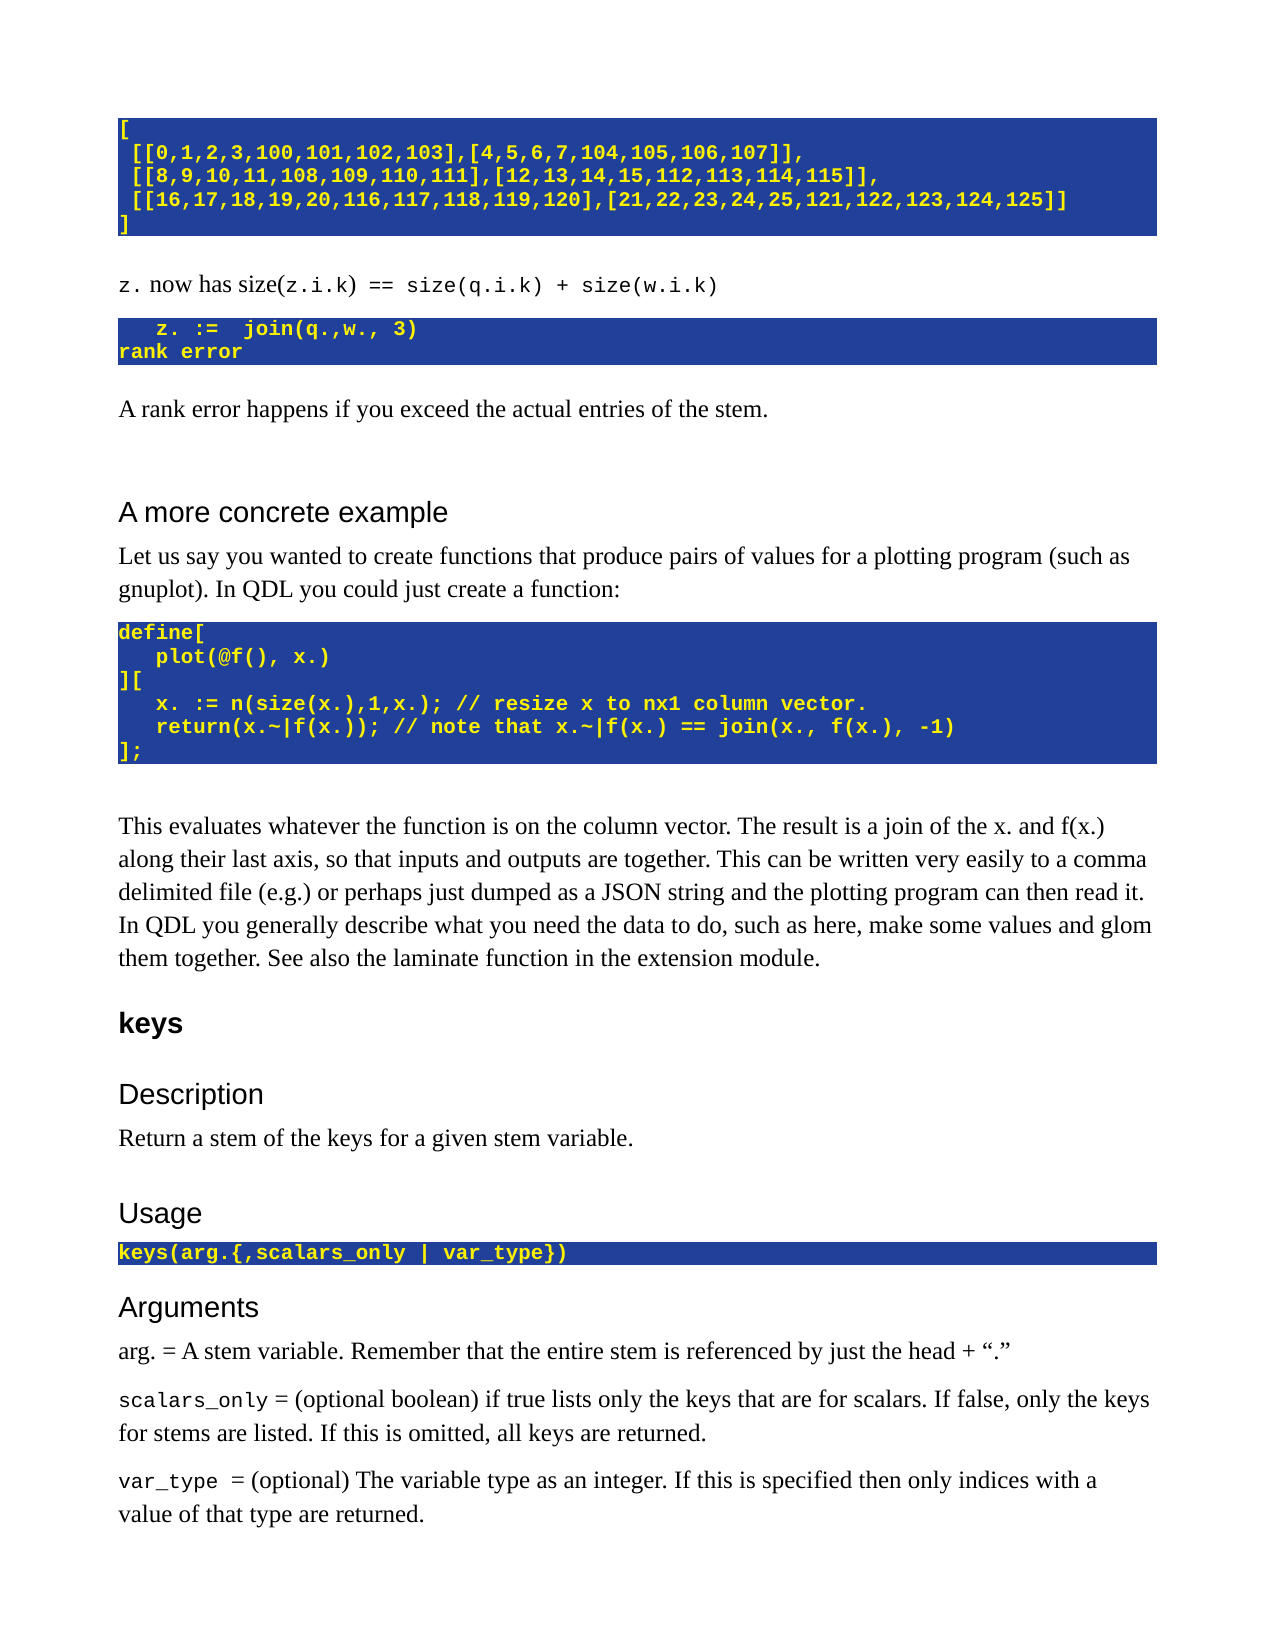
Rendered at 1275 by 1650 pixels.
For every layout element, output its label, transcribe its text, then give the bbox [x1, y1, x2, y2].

text arg. = A stem variable. Remember that the entire stem is referenced by just the head + “.” [118, 1336, 1157, 1365]
subtitle Description [118, 1077, 1157, 1111]
text z. now has size(z.i.k) == size(q.i.k) + size(w.i.k) [118, 236, 1157, 299]
text var_type = (optional) The variable type as an integer. If this is specified then only indices with a value of that type are returned. [118, 1465, 1157, 1528]
text x. := n(size(x.),1,x.); // resize x to nx1 column vector. [118, 693, 1157, 717]
text scalars_only = (optional boolean) if true lists only the keys that are for scalars. If false, only the keys for stems are listed. If this is omitted, all keys are returned. [118, 1384, 1157, 1447]
text [ [[0,1,2,3,100,101,102,103],[4,5,6,7,104,105,106,107]], [[8,9,10,11,108,109,110,111],[12,13,14,15,112,113,114,115]], [[16,17,18,19,20,116,117,118,119,120],[21,22,23,24,25,121,122,123,124,125]] ] [118, 118, 1157, 236]
text ]; [118, 740, 1157, 764]
text z. := join(q.,w., 3) [118, 318, 1157, 342]
subtitle keys [118, 1006, 1157, 1039]
subtitle A more concrete example [118, 495, 1157, 529]
text ][ [118, 669, 1157, 693]
text define[ [118, 622, 1157, 646]
text keys(arg.{,scalars_only | var_type}) [118, 1242, 1157, 1265]
subtitle Arguments [118, 1290, 1157, 1324]
text rank error [118, 342, 1157, 365]
text return(x.~|f(x.)); // note that x.~|f(x.) == join(x., f(x.), -1) [118, 717, 1157, 740]
text This evaluates whatever the function is on the column vector. The result is a join of the x. and f(x.) along their last axis, so that inputs and outputs are together. This can be written very easily to a comma delimited file (e.g.) or perhaps just dumped as a JSON string and the plotting program can then read it. In QDL you generally describe what you need the data to do, such as here, make some values and glom them together. See also the laminate function in the extension module. [118, 811, 1157, 972]
text plot(@f(), x.) [118, 646, 1157, 669]
text Let us say you wanted to create functions that produce pairs of values for a plotting program (such as gnuplot). In QDL you could just create a function: [118, 541, 1157, 603]
text A rank error happens if you exceed the actual entries of the stem. [118, 394, 1157, 423]
text Return a stem of the keys for a given stem variable. [118, 1123, 1157, 1152]
subtitle Usage [118, 1196, 1157, 1229]
